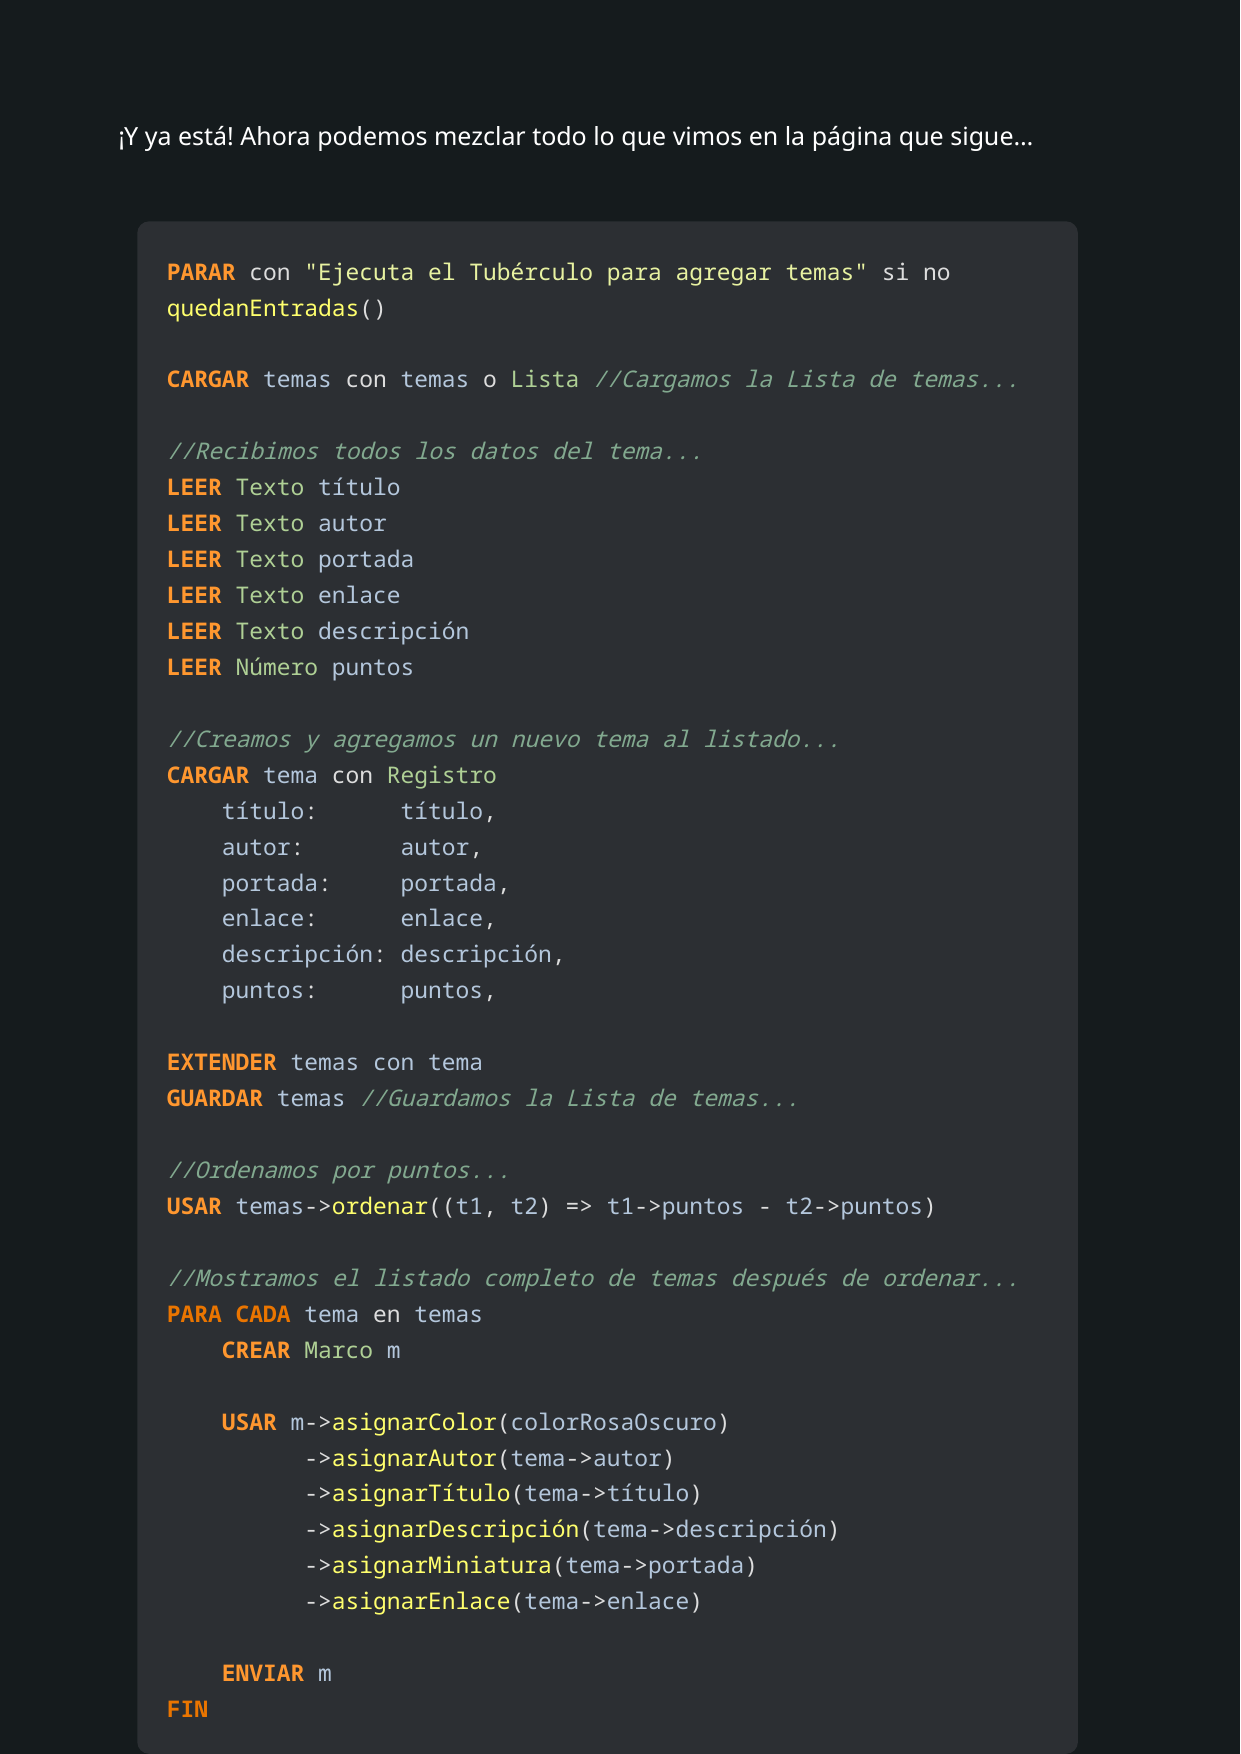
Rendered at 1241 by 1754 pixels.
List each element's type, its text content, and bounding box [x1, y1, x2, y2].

text ¡Y ya está! Ahora podemos mezclar todo lo que vimos en la página que sigue… [118, 118, 1122, 152]
